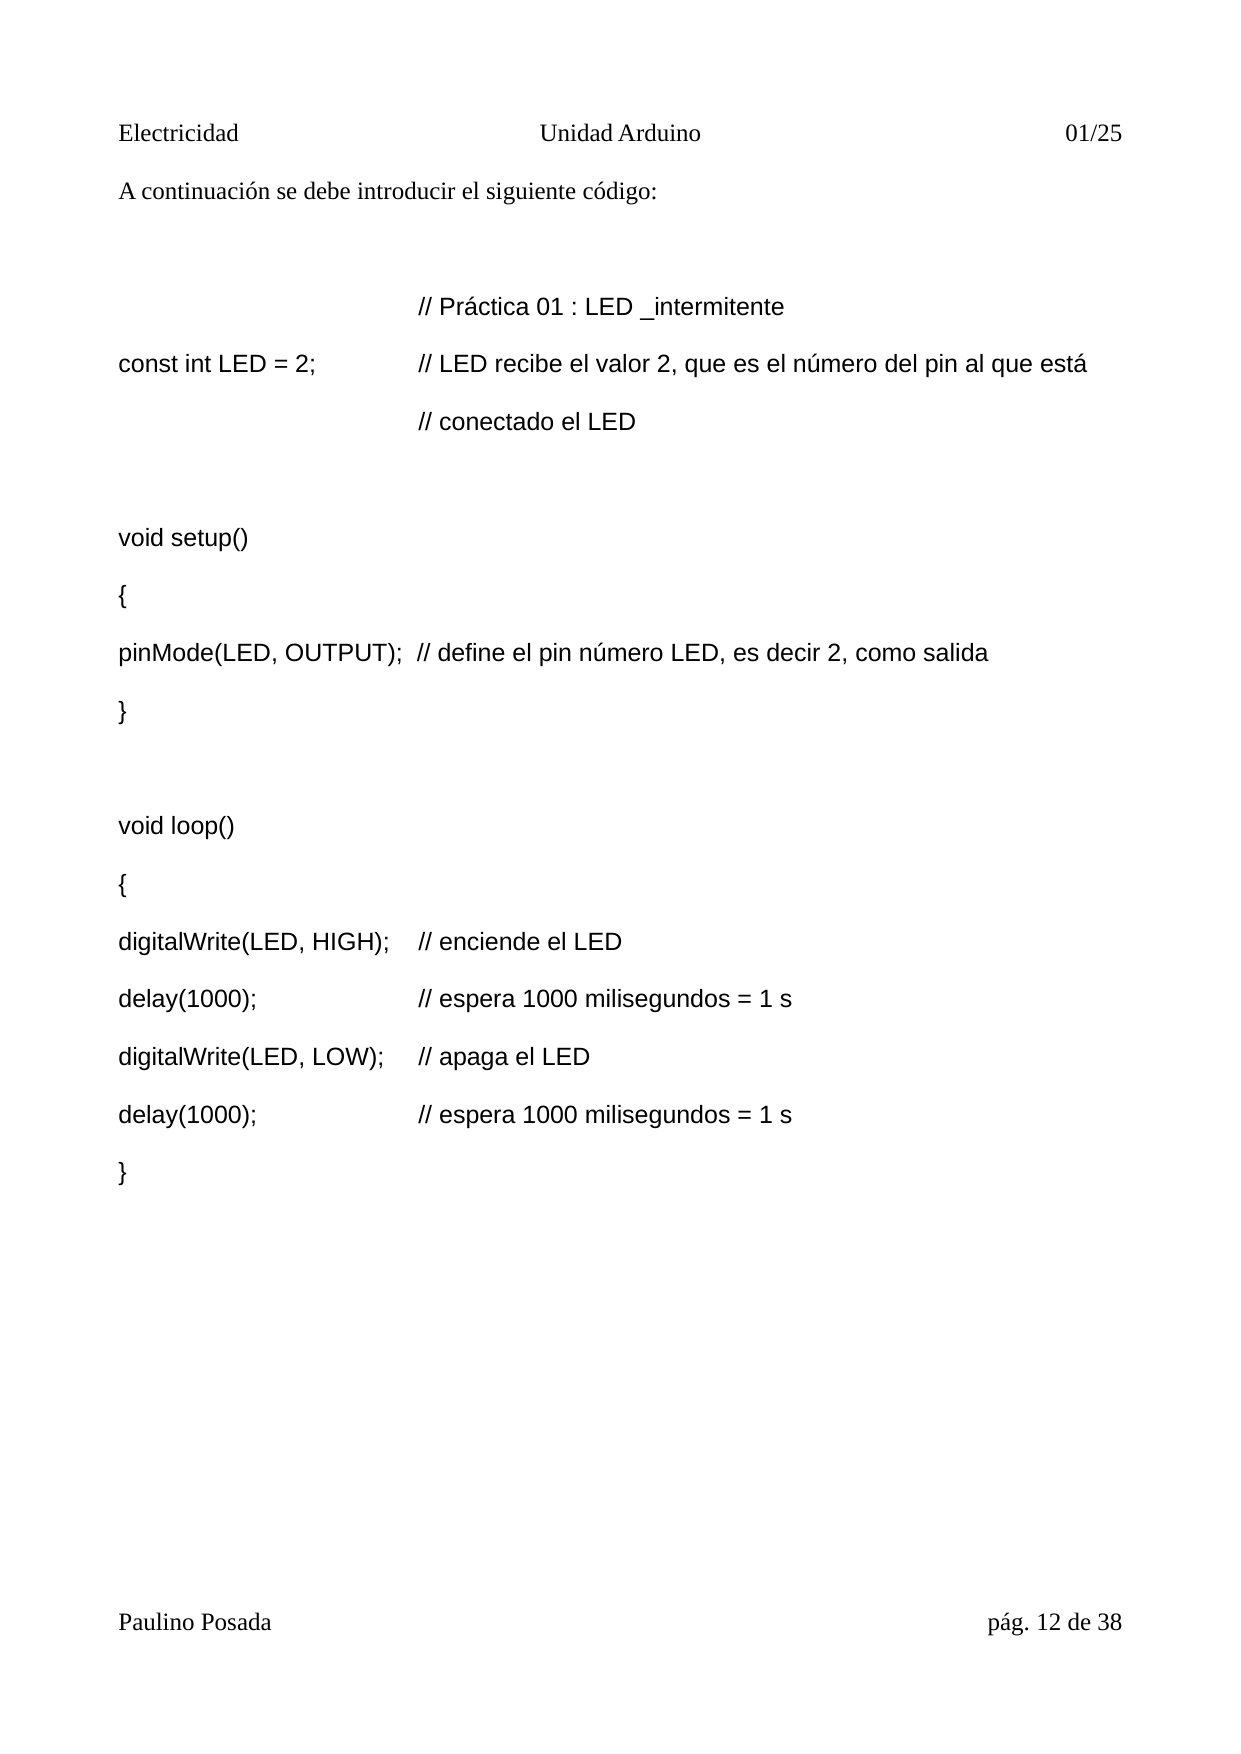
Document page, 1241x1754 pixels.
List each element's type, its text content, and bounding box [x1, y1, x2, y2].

text } [118, 1157, 1122, 1186]
text void loop() [118, 811, 1122, 840]
text } [118, 696, 1122, 724]
text { [118, 580, 1122, 609]
text const int LED = 2; // LED recibe el valor 2, que es el número del pin al que está [118, 349, 1122, 378]
text delay(1000); // espera 1000 milisegundos = 1 s [118, 984, 1122, 1013]
text delay(1000); // espera 1000 milisegundos = 1 s [118, 1100, 1122, 1128]
text // Práctica 01 : LED _intermitente [118, 292, 1122, 321]
text // conectado el LED [118, 407, 1122, 436]
text digitalWrite(LED, LOW); // apaga el LED [118, 1042, 1122, 1071]
text digitalWrite(LED, HIGH); // enciende el LED [118, 927, 1122, 955]
text void setup() [118, 523, 1122, 551]
text pinMode(LED, OUTPUT); // define el pin número LED, es decir 2, como salida [118, 638, 1122, 667]
text A continuación se debe introducir el siguiente código: [118, 176, 1122, 205]
text { [118, 869, 1122, 898]
